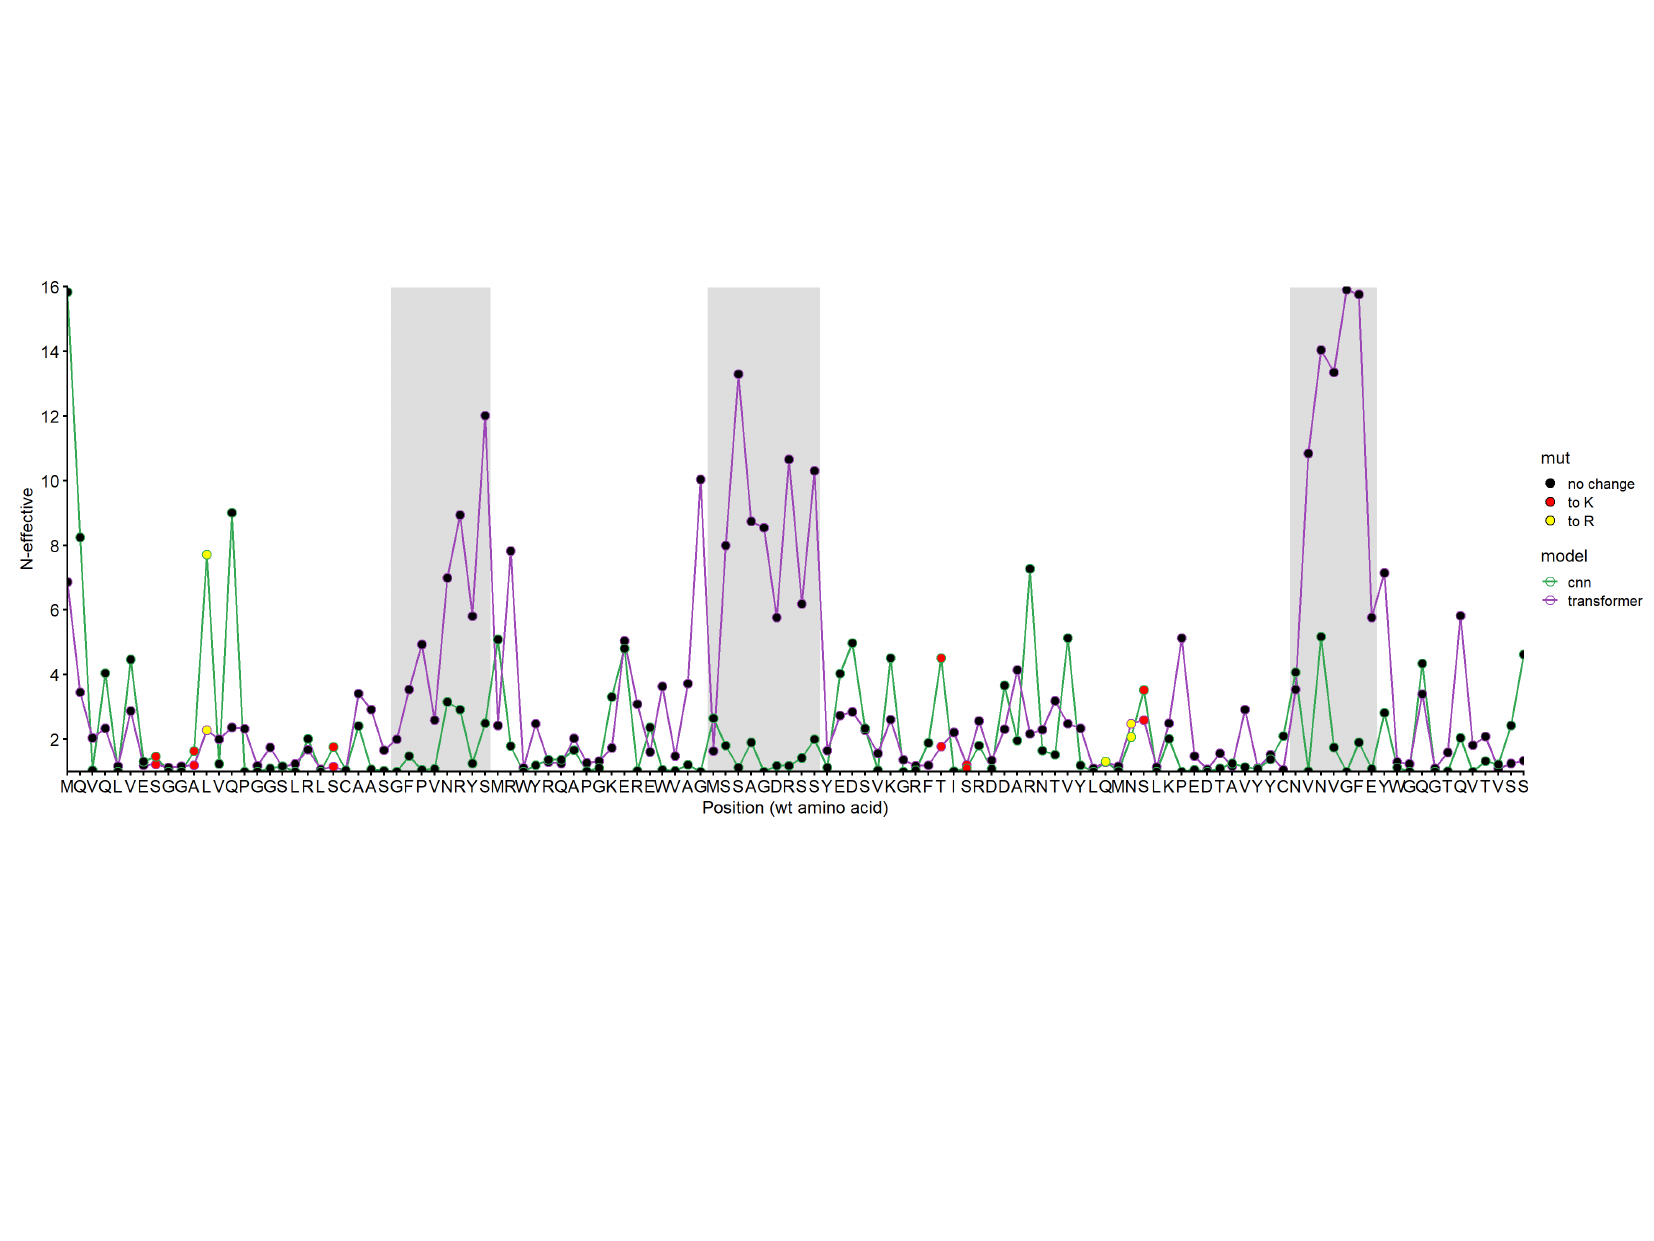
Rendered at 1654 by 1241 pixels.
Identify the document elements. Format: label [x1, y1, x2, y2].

picture [11, 278, 1651, 826]
